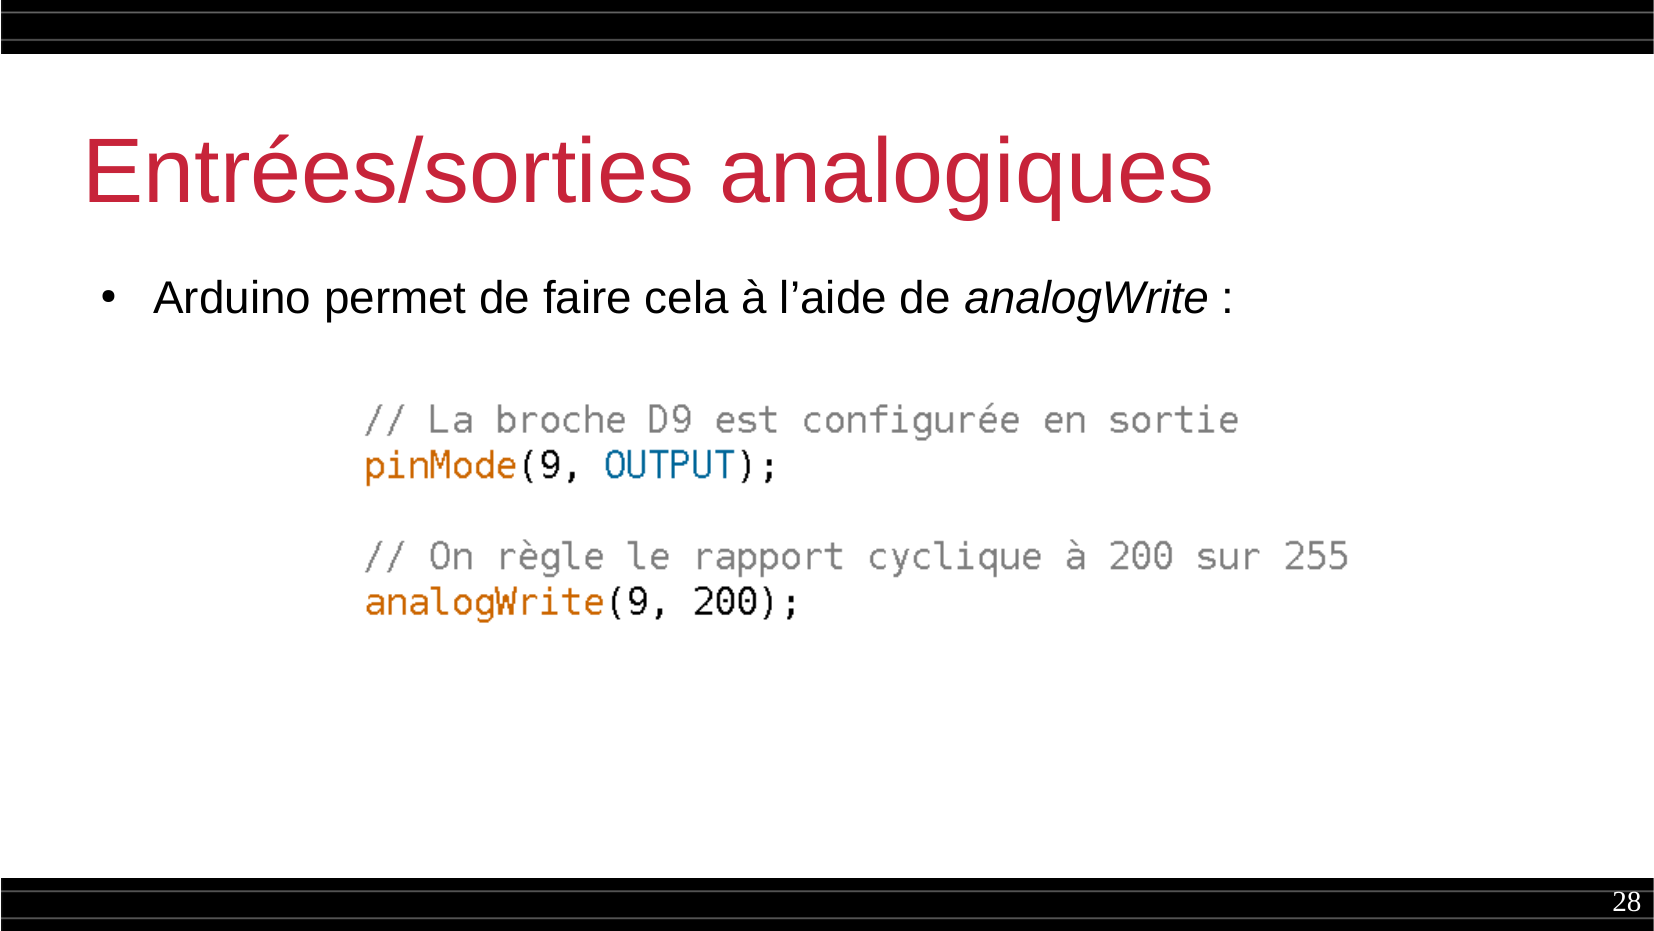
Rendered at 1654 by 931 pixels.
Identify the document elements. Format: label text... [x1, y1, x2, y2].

picture [1, 878, 1654, 931]
title Entrées/sorties analogiques [82, 92, 1571, 249]
list Arduino permet de faire cela à l’aide de analogWrite : [82, 271, 1571, 758]
picture [1, 0, 1654, 54]
picture [342, 389, 1355, 648]
